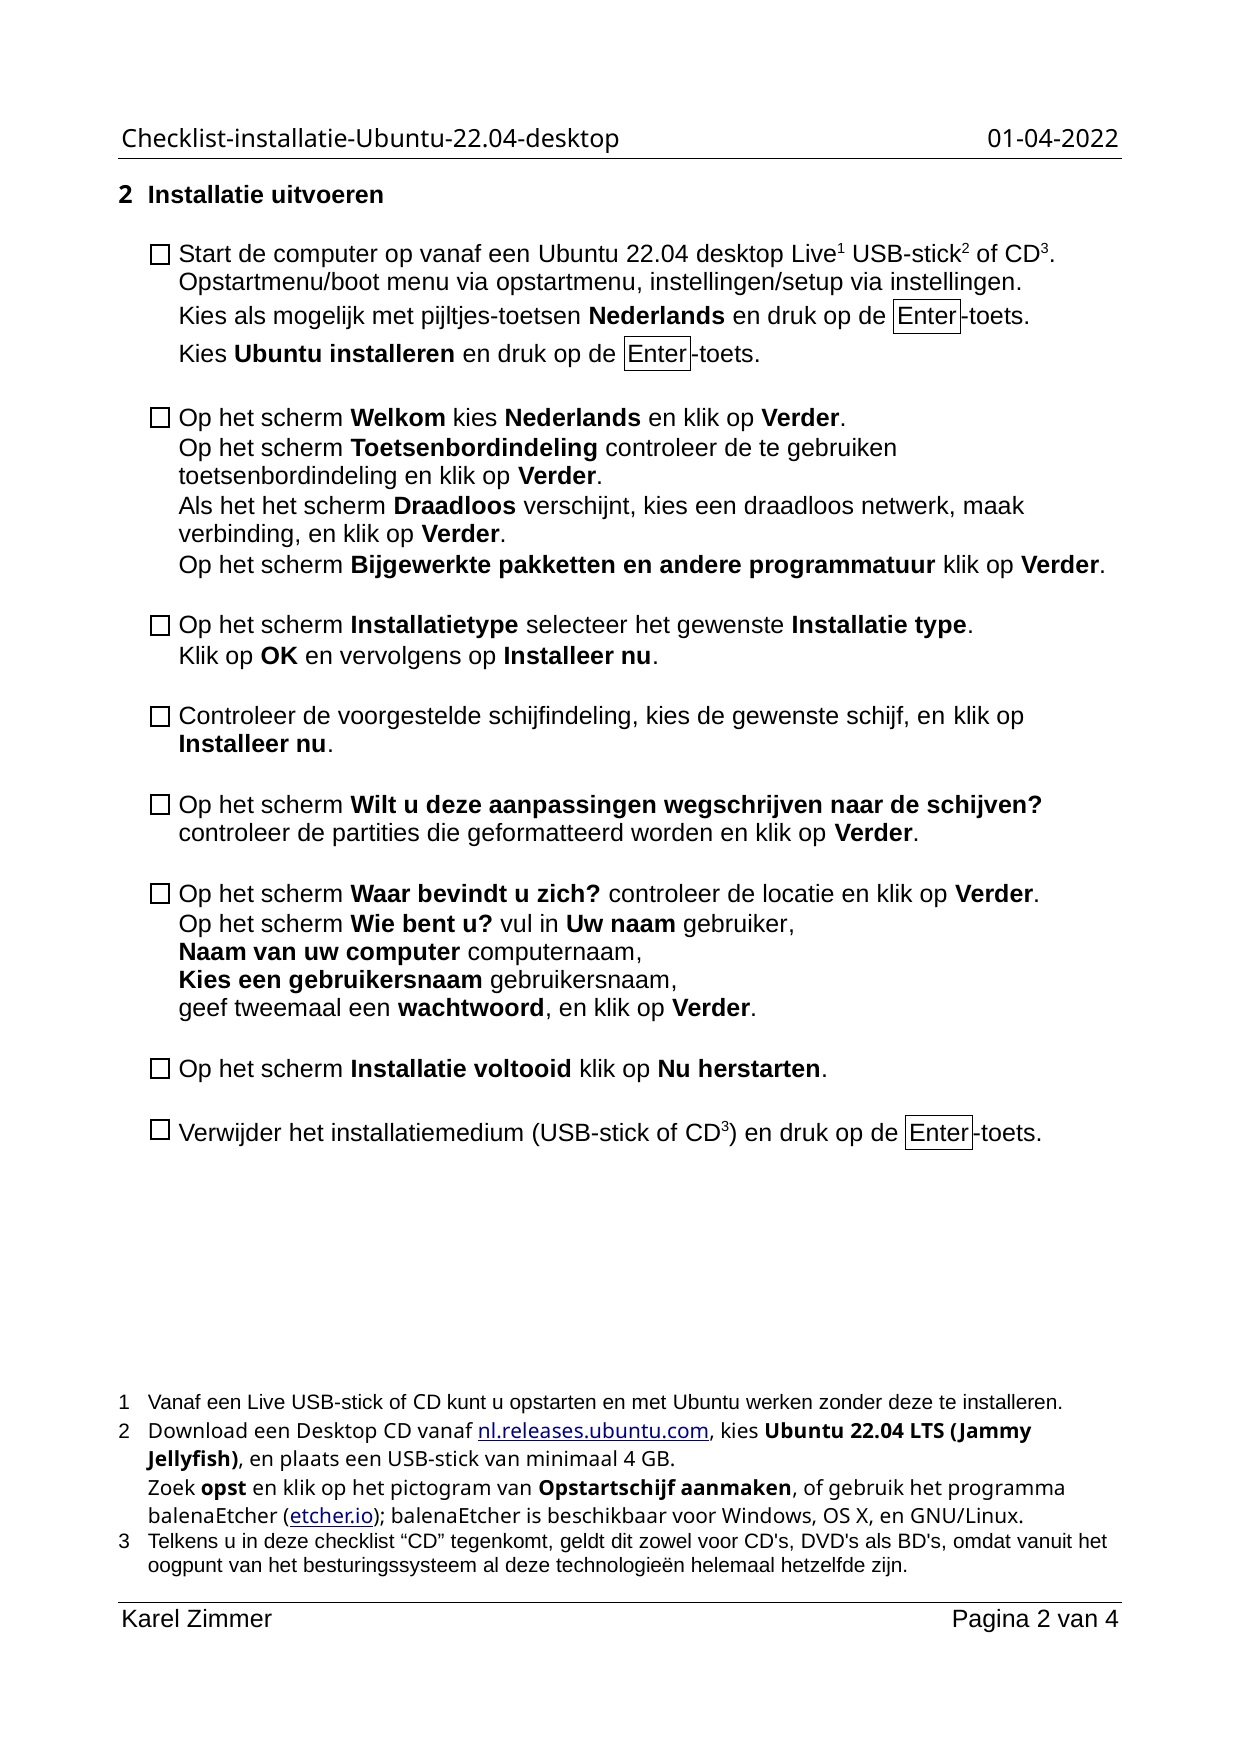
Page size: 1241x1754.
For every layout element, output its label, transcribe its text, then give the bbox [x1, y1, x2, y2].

table_cell [141, 848, 177, 878]
table_cell Als het het scherm Draadloos verschijnt, kies een draadloos netwerk, maak verbinding, en klik op Verder. [177, 491, 1121, 549]
table_cell [141, 1084, 177, 1114]
list Installatie uitvoeren [118, 177, 1122, 211]
table_cell [141, 298, 177, 335]
table_cell [141, 878, 177, 909]
table_cell [141, 640, 177, 671]
table_cell Controleer de voorgestelde schijfindeling, kies de gewenste schijf, en klik op Installeer nu. [177, 701, 1121, 759]
table_cell [141, 403, 177, 433]
table_cell Op het scherm Wilt u deze aanpassingen wegschrijven naar de schijven? controleer de partities die geformatteerd worden en klik op Verder. [177, 790, 1121, 848]
table_cell Kies als mogelijk met pijltjes-toetsen Nederlands en druk op de Enter-toets. [177, 298, 1121, 335]
table_cell Verwijder het installatiemedium (USB-stick of CD3) en druk op de Enter-toets. [177, 1114, 1121, 1151]
table_cell [141, 491, 177, 549]
table_cell [141, 790, 177, 848]
table_cell [177, 759, 1121, 790]
table_cell Klik op OK en vervolgens op Installeer nu. [177, 640, 1121, 671]
table_cell [141, 372, 177, 402]
table_cell [177, 1084, 1121, 1114]
table_header Start de computer op vanaf een Ubuntu 22.04 desktop Live USB-stick of CD. Opstartmenu/boot menu via opstartmenu, instellingen/setup via instellingen. [177, 239, 1121, 297]
table_cell Op het scherm Wie bent u? vul in Uw naam gebruiker, Naam van uw computer computernaam, Kies een gebruikersnaam gebruikersnaam, geef tweemaal een wachtwoord, en klik op Verder. [177, 909, 1121, 1023]
table_cell Op het scherm Installatietype selecteer het gewenste Installatie type. [177, 610, 1121, 640]
table_cell Op het scherm Bijgewerkte pakketten en andere programmatuur klik op Verder. [177, 550, 1121, 580]
table_cell [141, 909, 177, 1023]
table_cell [141, 610, 177, 640]
table_cell Op het scherm Welkom kies Nederlands en klik op Verder. [177, 403, 1121, 433]
table_cell [177, 372, 1121, 402]
table_header [141, 239, 177, 297]
table_cell [141, 701, 177, 759]
table_cell [177, 1023, 1121, 1053]
table_cell [141, 580, 177, 610]
table_cell [177, 671, 1121, 701]
table_cell [141, 550, 177, 580]
table_cell Op het scherm Waar bevindt u zich? controleer de locatie en klik op Verder. [177, 878, 1121, 909]
table_cell [141, 335, 177, 372]
table_cell Op het scherm Toetsenbordindeling controleer de te gebruiken toetsenbordindeling en klik op Verder. [177, 433, 1121, 491]
table_cell [141, 1023, 177, 1053]
table_cell [141, 759, 177, 790]
table_cell [177, 848, 1121, 878]
table_cell Kies Ubuntu installeren en druk op de Enter-toets. [177, 335, 1121, 372]
table_cell [177, 580, 1121, 610]
table_cell Op het scherm Installatie voltooid klik op Nu herstarten. [177, 1053, 1121, 1084]
table_cell [141, 433, 177, 491]
table_cell [141, 1114, 177, 1151]
table_cell [141, 671, 177, 701]
table_cell [141, 1053, 177, 1084]
